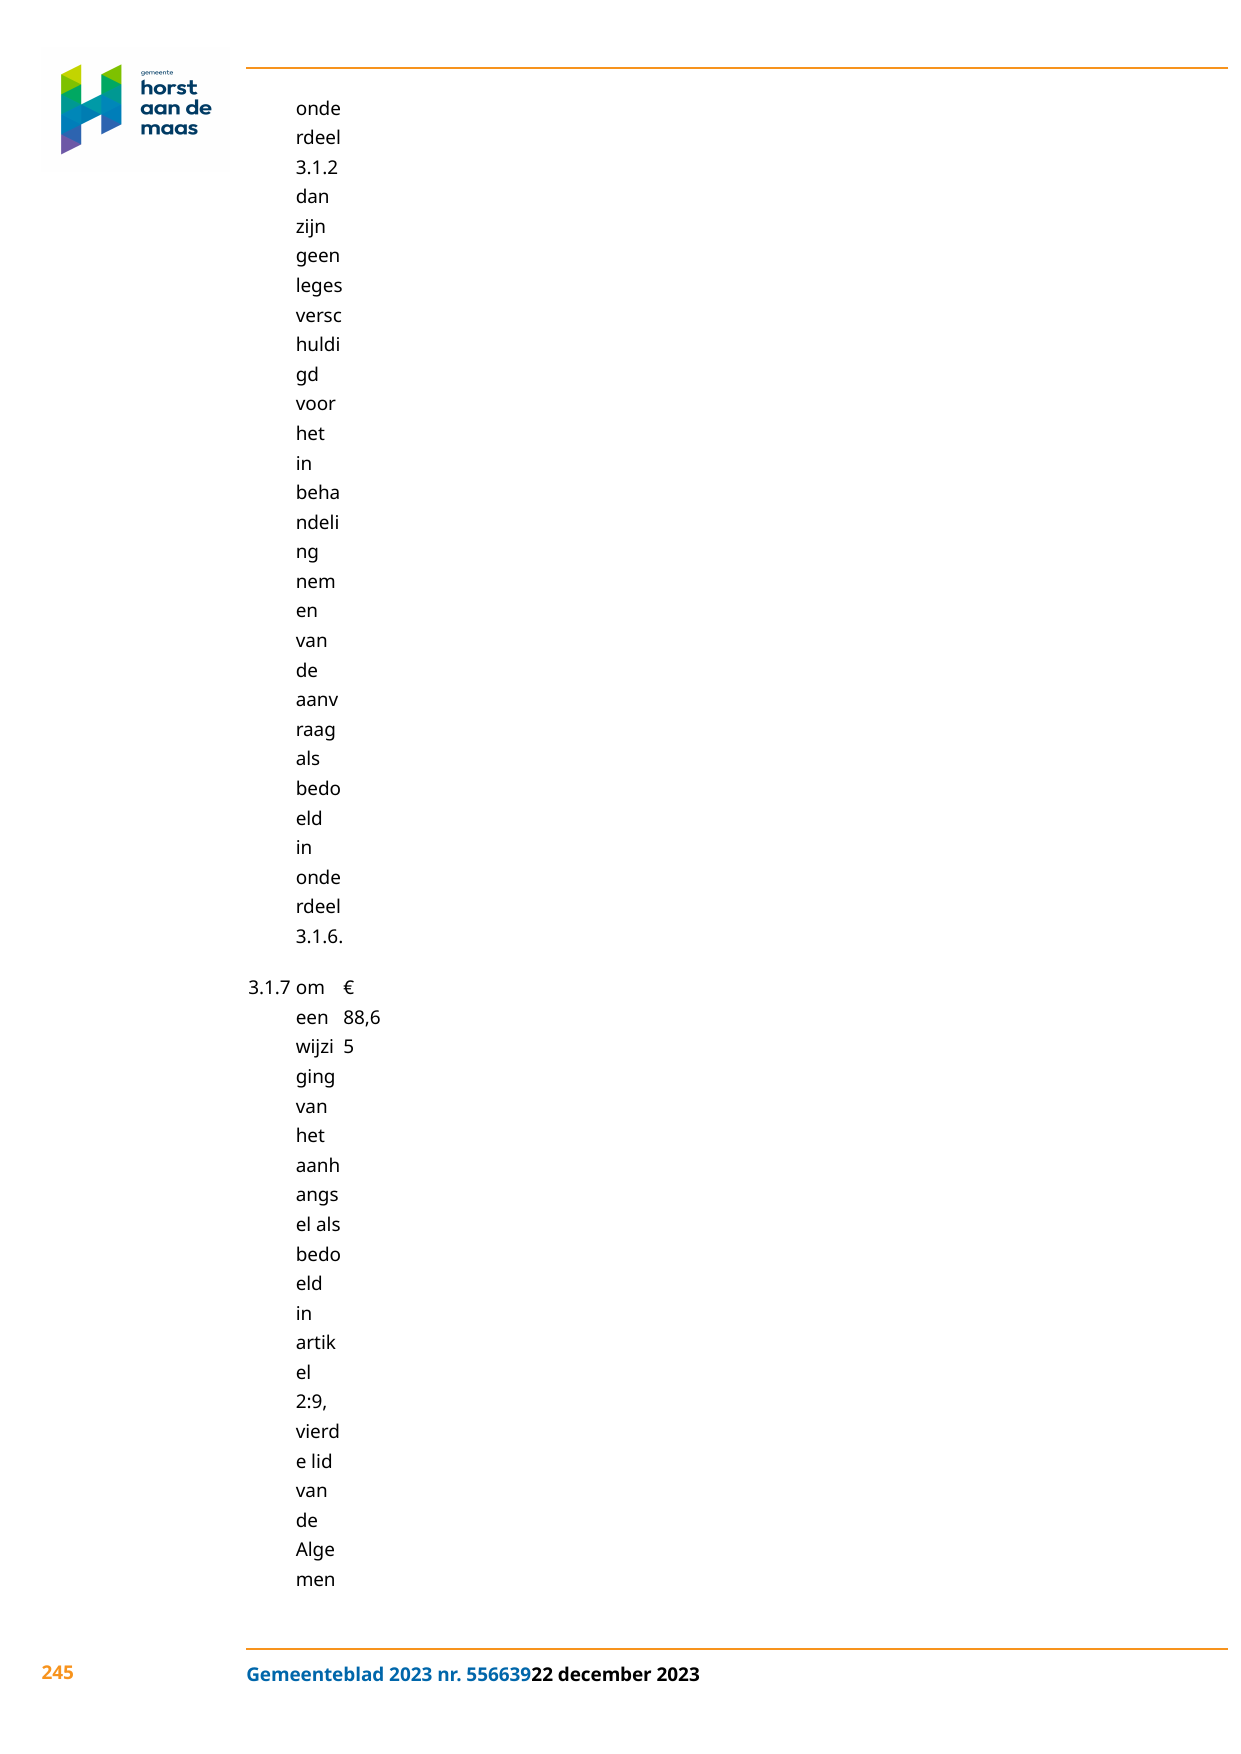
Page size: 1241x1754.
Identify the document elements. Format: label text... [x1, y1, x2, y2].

table_cell onderdeel 3.1.2 dan zijn geen leges verschuldigd voor het in behandeling nemen van de aanvraag als bedoeld in onderdeel 3.1.6. [296, 95, 343, 949]
table_cell [343, 95, 391, 949]
picture [41, 47, 231, 172]
table_cell [343, 949, 391, 974]
table_cell om een wijziging van het aanhangsel als bedoeld in artikel 2:9, vierde lid van de Algemen [296, 975, 343, 1592]
table_cell € 88,65 [343, 975, 391, 1592]
table_cell 3.1.7 [248, 975, 296, 1592]
table_cell [296, 949, 343, 974]
table_cell [248, 949, 296, 974]
table_cell [248, 95, 296, 949]
